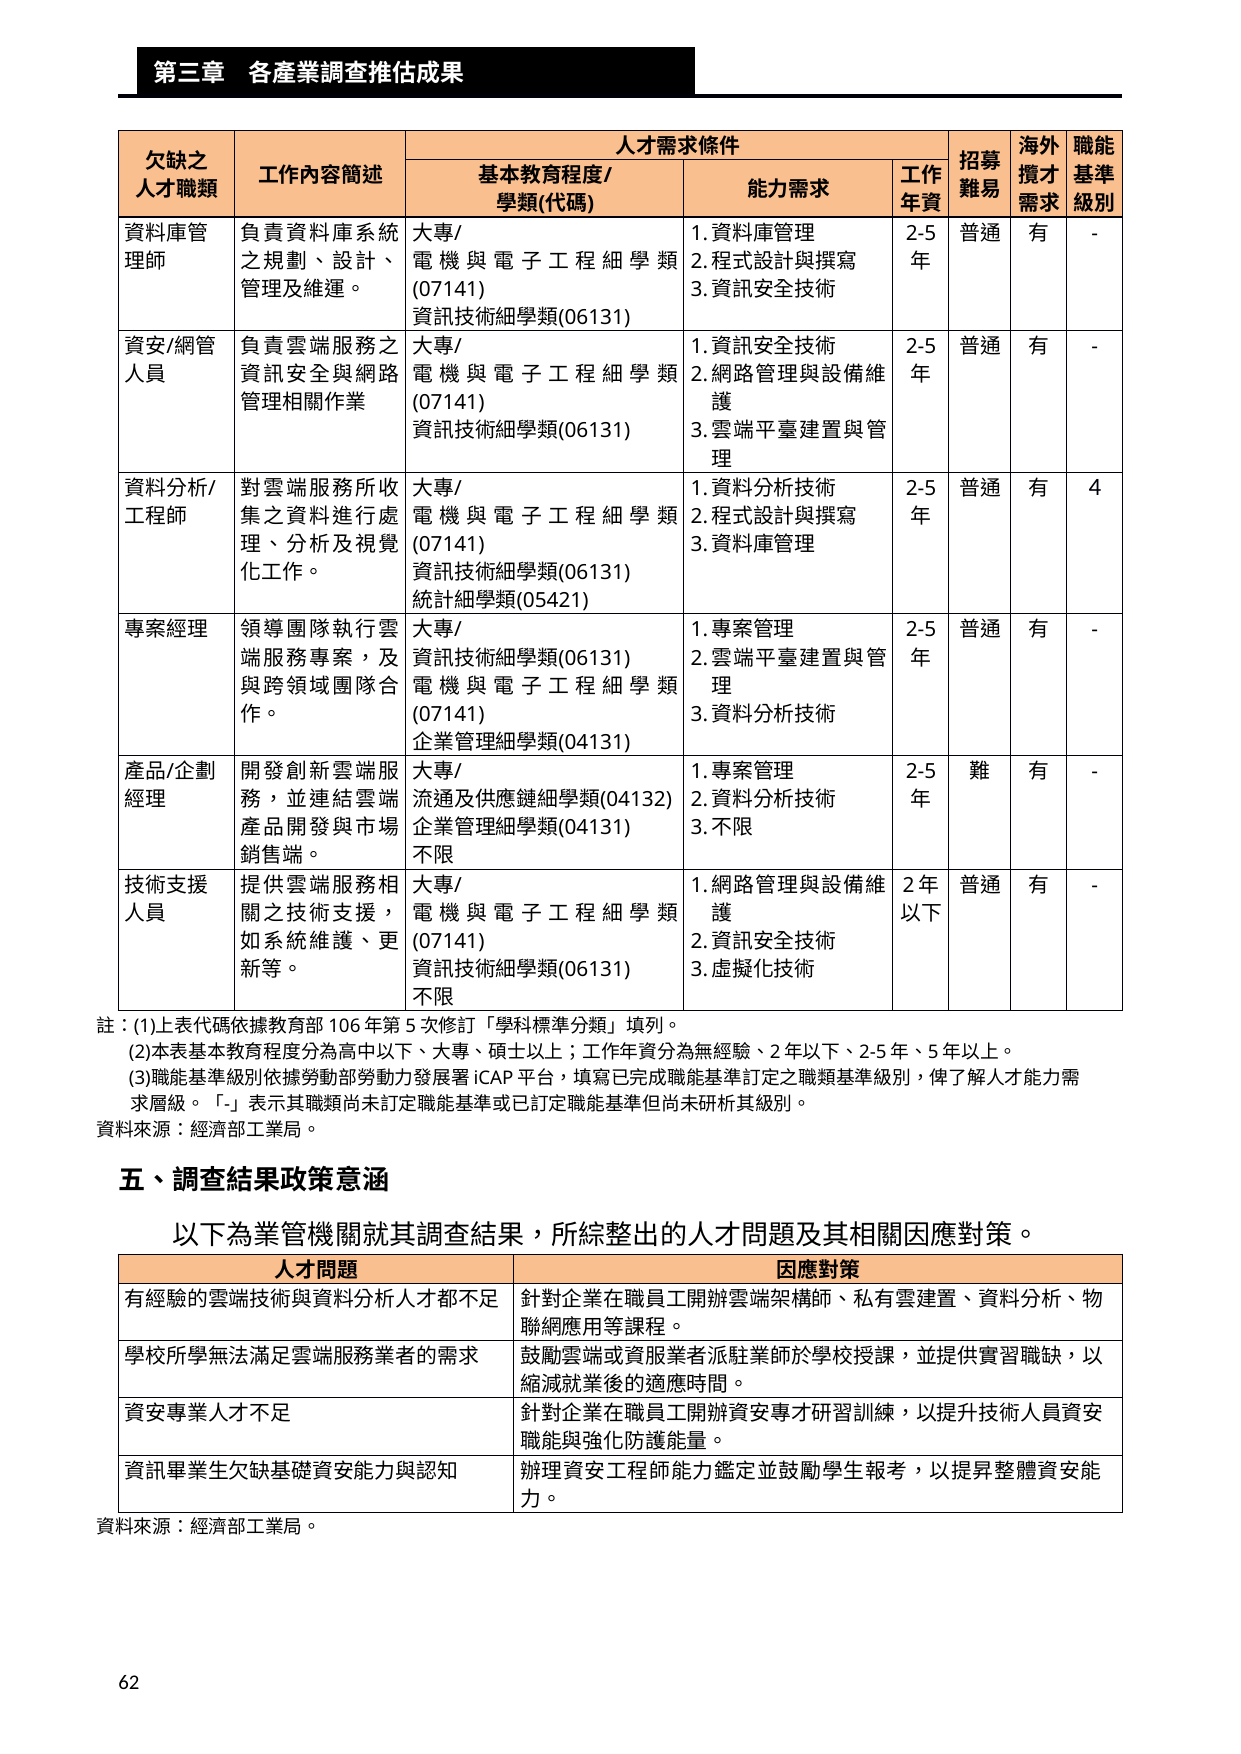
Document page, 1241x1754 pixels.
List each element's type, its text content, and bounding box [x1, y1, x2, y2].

table_header 人才需求條件 [406, 131, 948, 159]
table_cell 有 [1011, 331, 1066, 472]
table_cell 2年以下 [893, 870, 948, 1010]
table_cell 資料庫管理 程式設計與撰寫 資訊安全技術 [684, 218, 892, 330]
table_cell 2-5年 [893, 614, 948, 755]
table_cell 資料分析技術 程式設計與撰寫 資料庫管理 [684, 473, 892, 613]
table_cell 資安/網管人員 [119, 331, 234, 472]
text 五、調查結果政策意涵 [118, 1153, 1122, 1198]
table_cell 有 [1011, 473, 1066, 613]
table_cell 基本教育程度/ 學類(代碼) [406, 160, 683, 216]
table_cell 辦理資安工程師能力鑑定並鼓勵學生報考，以提昇整體資安能力。 [514, 1456, 1122, 1512]
table_cell - [1067, 756, 1122, 868]
table_cell 有 [1011, 614, 1066, 755]
table_cell 有 [1011, 756, 1066, 868]
table_cell 負責雲端服務之資訊安全與網路管理相關作業 [235, 331, 405, 472]
table_cell 2-5年 [893, 756, 948, 868]
table_cell 普通 [949, 614, 1010, 755]
table_cell 2-5年 [893, 473, 948, 613]
table_cell 資料分析/工程師 [119, 473, 234, 613]
table_cell 4 [1067, 473, 1122, 613]
text 資料來源：經濟部工業局。 [62, 1513, 1122, 1539]
table_cell 資料庫管理師 [119, 218, 234, 330]
table_cell 資訊畢業生欠缺基礎資安能力與認知 [119, 1456, 513, 1512]
table_cell 技術支援人員 [119, 870, 234, 1010]
text 求層級。「-」表示其職類尚未訂定職能基準或已訂定職能基準但尚未研析其級別。 [62, 1089, 1122, 1115]
table_cell 工作 年資 [893, 160, 948, 216]
table_header 因應對策 [514, 1255, 1122, 1283]
table_cell 能力需求 [684, 160, 892, 216]
table_cell 有 [1011, 870, 1066, 1010]
table_cell 針對企業在職員工開辦資安專才研習訓練，以提升技術人員資安職能與強化防護能量。 [514, 1398, 1122, 1454]
table_cell 大專/ 電機與電子工程細學類(07141) 資訊技術細學類(06131) [406, 218, 683, 330]
text 註：(1)上表代碼依據教育部106年第5次修訂「學科標準分類」填列。 [62, 1011, 1122, 1037]
table_cell 大專/ 資訊技術細學類(06131) 電機與電子工程細學類(07141) 企業管理細學類(04131) [406, 614, 683, 755]
table_cell 提供雲端服務相關之技術支援，如系統維護、更新等。 [235, 870, 405, 1010]
table_cell 2-5年 [893, 218, 948, 330]
table_cell 難 [949, 756, 1010, 868]
table_cell 資訊安全技術 網路管理與設備維護 雲端平臺建置與管理 [684, 331, 892, 472]
table_cell - [1067, 870, 1122, 1010]
table_cell 開發創新雲端服務，並連結雲端產品開發與市場銷售端。 [235, 756, 405, 868]
table_header 工作內容簡述 [235, 131, 405, 216]
text (2)本表基本教育程度分為高中以下、大專、碩士以上；工作年資分為無經驗、2年以下、2-5年、5年以上。 [62, 1037, 1122, 1063]
table_header 人才問題 [119, 1255, 513, 1283]
table_cell - [1067, 218, 1122, 330]
table_cell - [1067, 331, 1122, 472]
table_cell 大專/ 電機與電子工程細學類(07141) 資訊技術細學類(06131) [406, 331, 683, 472]
table_cell 普通 [949, 218, 1010, 330]
table_cell 領導團隊執行雲端服務專案，及與跨領域團隊合作。 [235, 614, 405, 755]
table_cell 專案管理 雲端平臺建置與管理 資料分析技術 [684, 614, 892, 755]
table_cell 專案經理 [119, 614, 234, 755]
table_cell 2-5年 [893, 331, 948, 472]
table_cell 普通 [949, 473, 1010, 613]
table_cell 普通 [949, 870, 1010, 1010]
table_cell 針對企業在職員工開辦雲端架構師、私有雲建置、資料分析、物聯網應用等課程。 [514, 1284, 1122, 1340]
table_header 職能基準級別 [1067, 131, 1122, 216]
table_cell 負責資料庫系統之規劃、設計、管理及維運。 [235, 218, 405, 330]
table_cell 大專/ 電機與電子工程細學類(07141) 資訊技術細學類(06131) 統計細學類(05421) [406, 473, 683, 613]
table_cell 產品/企劃經理 [119, 756, 234, 868]
table_header 招募難易 [949, 131, 1010, 216]
text 以下為業管機關就其調查結果，所綜整出的人才問題及其相關因應對策。 [118, 1210, 1122, 1253]
table_cell 有經驗的雲端技術與資料分析人才都不足 [119, 1284, 513, 1340]
text 資料來源：經濟部工業局。 [62, 1115, 1122, 1141]
table_cell 學校所學無法滿足雲端服務業者的需求 [119, 1341, 513, 1397]
table_cell 專案管理 資料分析技術 不限 [684, 756, 892, 868]
table_cell - [1067, 614, 1122, 755]
table_cell 有 [1011, 218, 1066, 330]
table_cell 資安專業人才不足 [119, 1398, 513, 1454]
table_cell 鼓勵雲端或資服業者派駐業師於學校授課，並提供實習職缺，以縮減就業後的適應時間。 [514, 1341, 1122, 1397]
table_header 海外攬才需求 [1011, 131, 1066, 216]
table_cell 普通 [949, 331, 1010, 472]
text (3)職能基準級別依據勞動部勞動力發展署iCAP平台，填寫已完成職能基準訂定之職類基準級別，俾了解人才能力需 [62, 1063, 1122, 1089]
table_cell 大專/ 流通及供應鏈細學類(04132) 企業管理細學類(04131) 不限 [406, 756, 683, 868]
table_header 欠缺之 人才職類 [119, 131, 234, 216]
table_cell 網路管理與設備維護 資訊安全技術 虛擬化技術 [684, 870, 892, 1010]
table_cell 大專/ 電機與電子工程細學類(07141) 資訊技術細學類(06131) 不限 [406, 870, 683, 1010]
table_cell 對雲端服務所收集之資料進行處理、分析及視覺化工作。 [235, 473, 405, 613]
